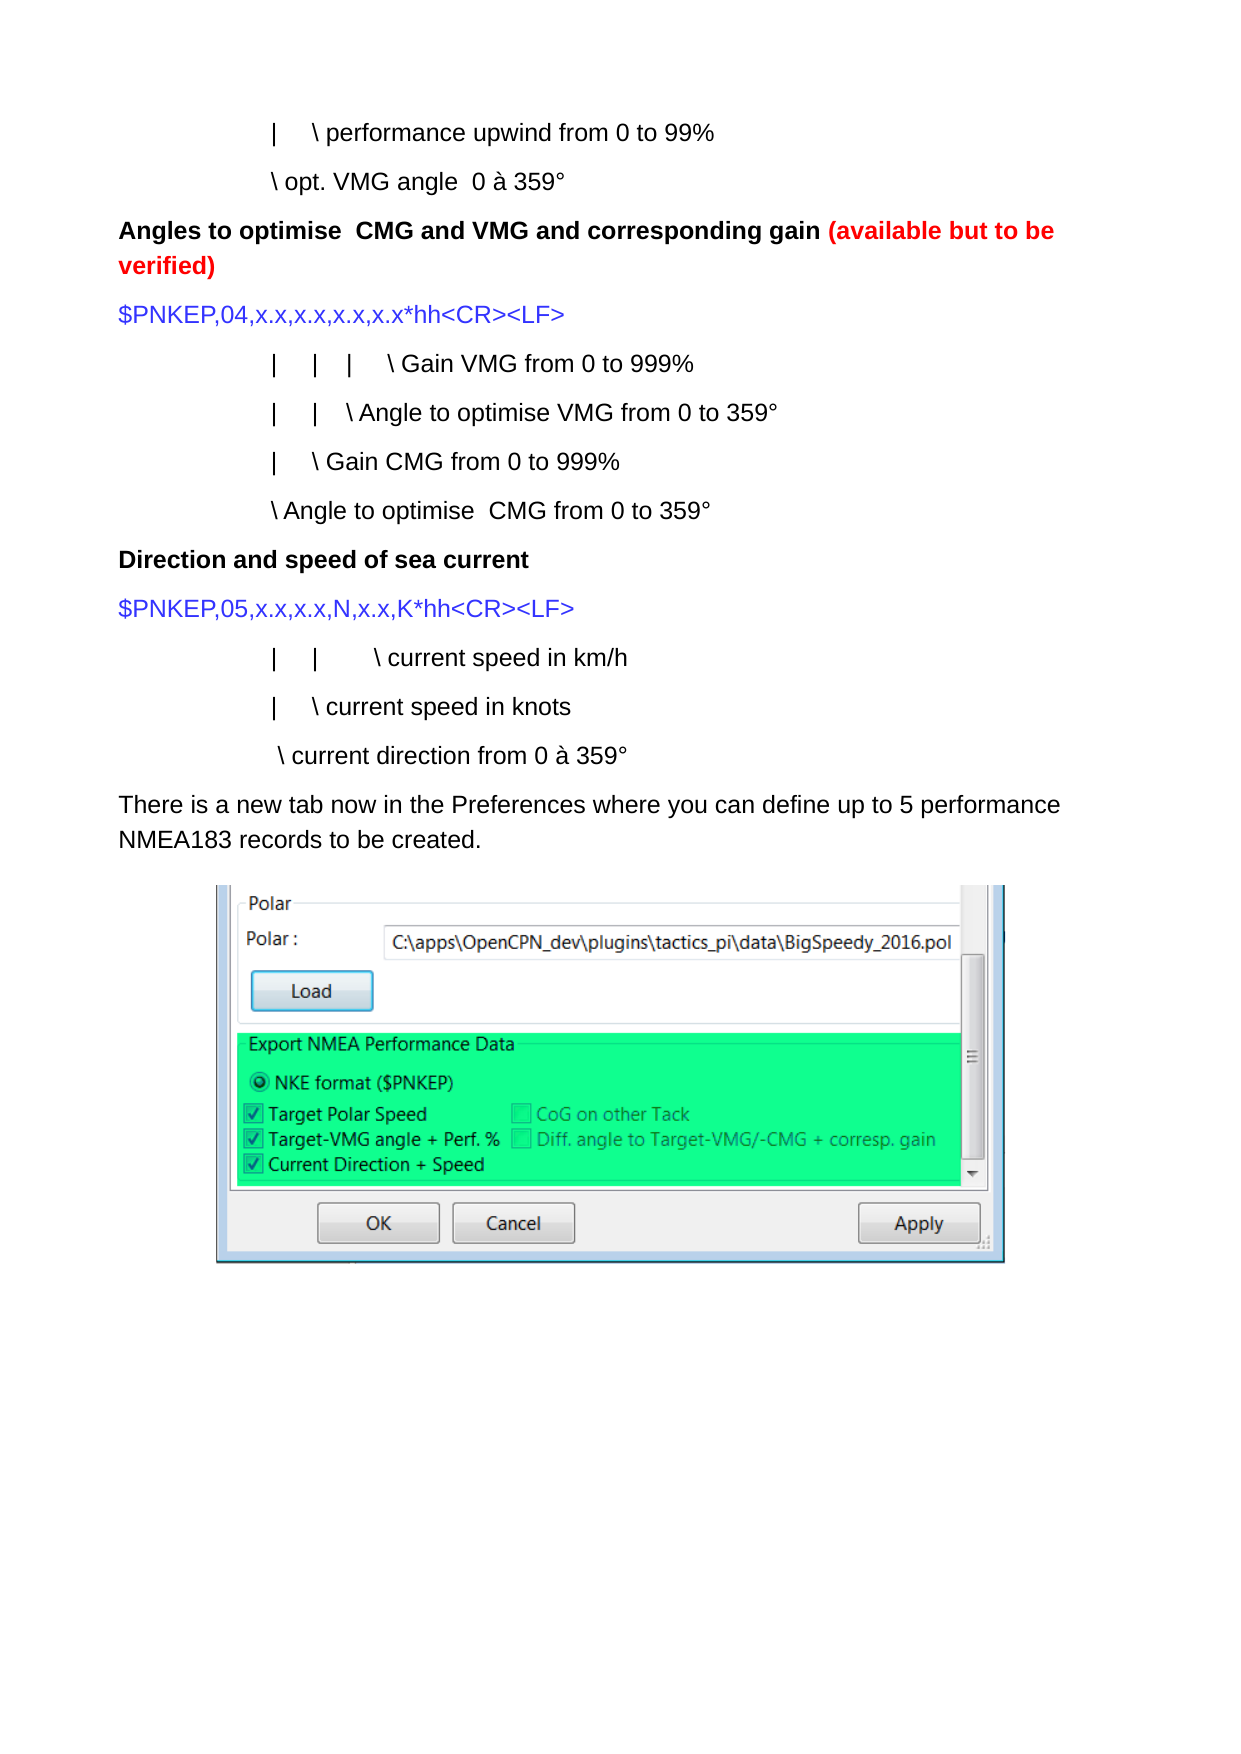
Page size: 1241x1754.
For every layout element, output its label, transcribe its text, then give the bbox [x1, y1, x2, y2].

text | | \ current speed in km/h [118, 643, 1122, 672]
text Direction and speed of sea current [118, 545, 1122, 574]
text Angles to optimise CMG and VMG and corresponding gain (available but to be verified) [118, 216, 1122, 279]
text \ opt. VMG angle 0 à 359° [118, 167, 1122, 196]
text | \ current speed in knots [118, 692, 1122, 721]
text \ Angle to optimise CMG from 0 to 359° [118, 496, 1122, 525]
text | | \ Angle to optimise VMG from 0 to 359° [118, 398, 1122, 427]
picture [216, 885, 1006, 1264]
text | \ performance upwind from 0 to 99% [118, 118, 1122, 147]
text | \ Gain CMG from 0 to 999% [118, 447, 1122, 476]
text $PNKEP,04,x.x,x.x,x.x,x.x*hh<CR><LF> [118, 300, 1122, 328]
text There is a new tab now in the Preferences where you can define up to 5 performance NMEA183 records to be created. [118, 790, 1122, 854]
text \ current direction from 0 à 359° [118, 741, 1122, 770]
text | | | \ Gain VMG from 0 to 999% [118, 349, 1122, 378]
text $PNKEP,05,x.x,x.x,N,x.x,K*hh<CR><LF> [118, 594, 1122, 623]
